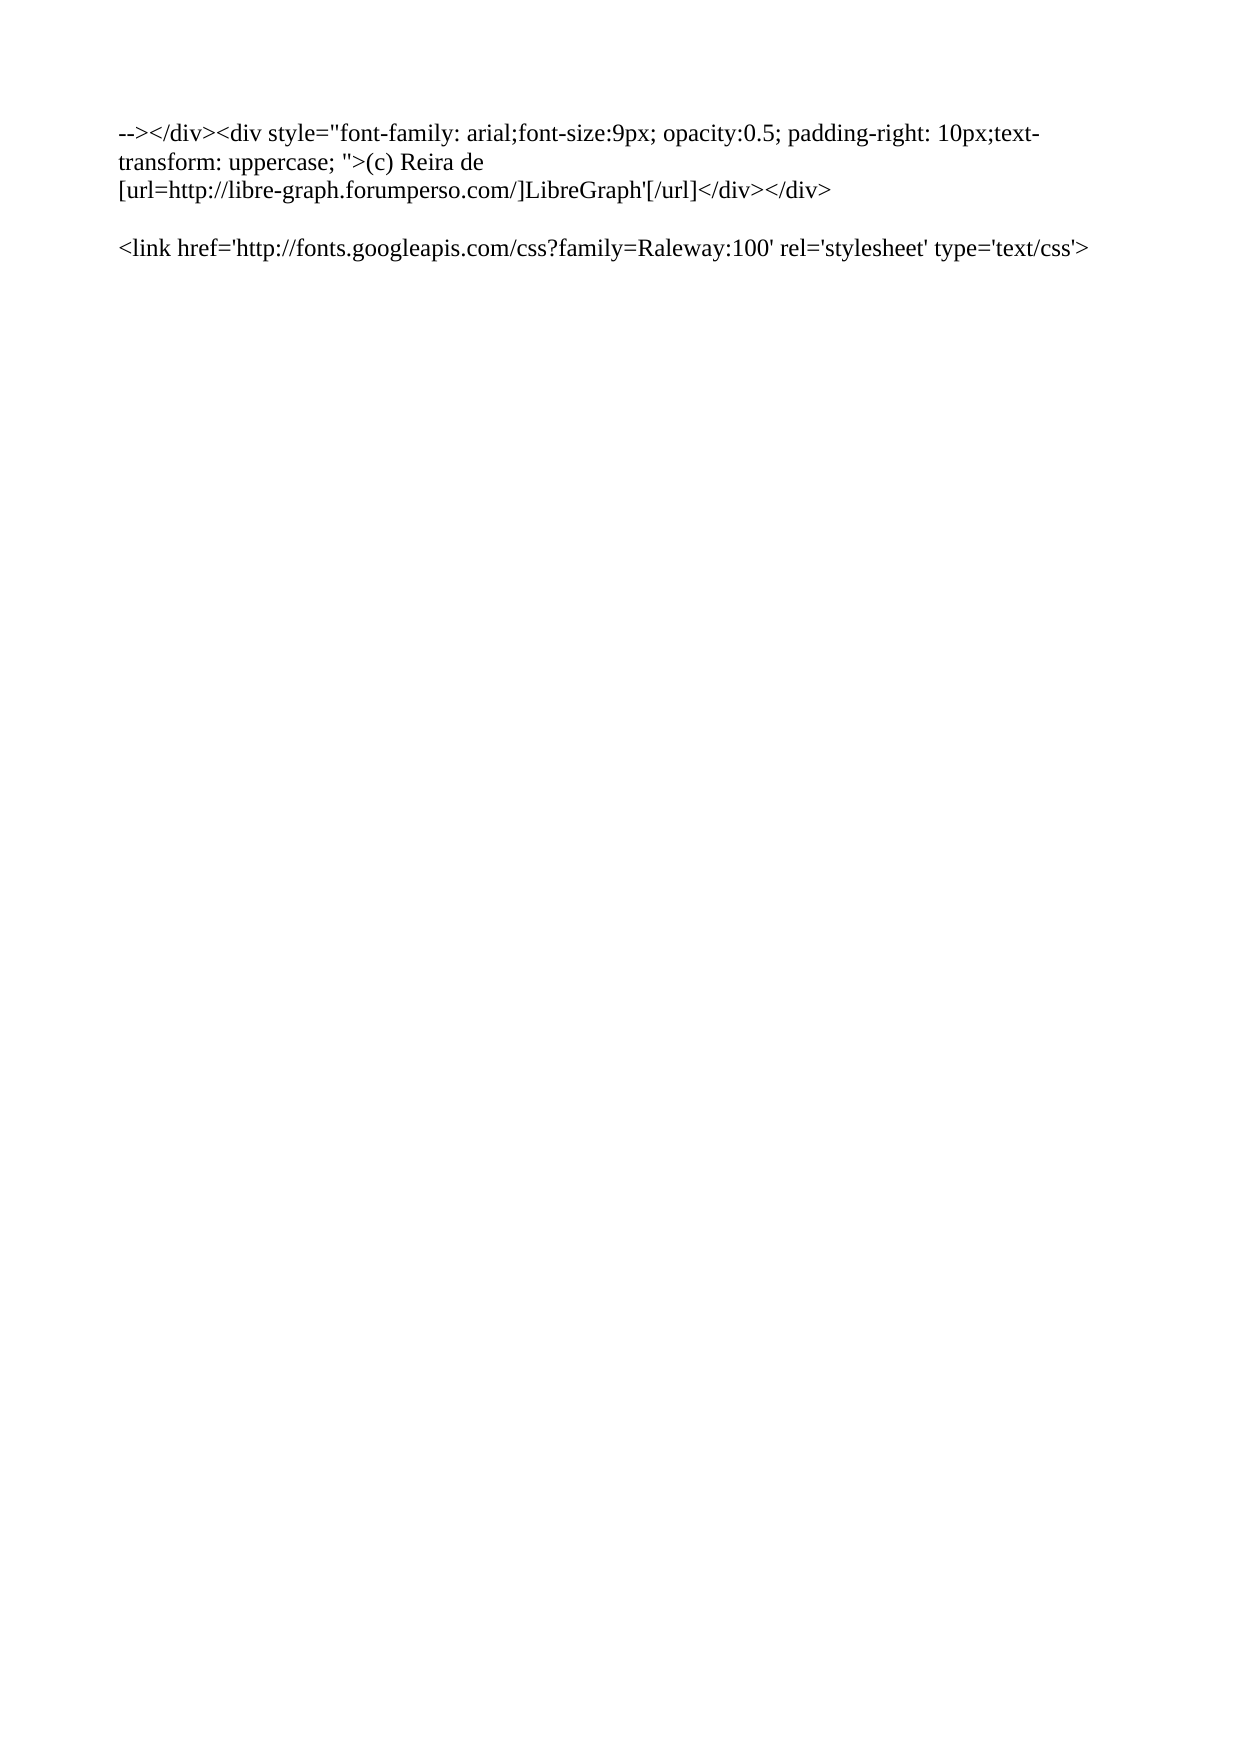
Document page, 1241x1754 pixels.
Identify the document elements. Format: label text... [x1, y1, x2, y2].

text --></div><div style="font-family: arial;font-size:9px; opacity:0.5; padding-right: 10px;text-transform: uppercase; ">(c) Reira de [url=http://libre-graph.forumperso.com/]LibreGraph'[/url]</div></div> <link href='http://fonts.googleapis.com/css?family=Raleway:100' rel='stylesheet' type='text/css'> [118, 118, 1122, 262]
